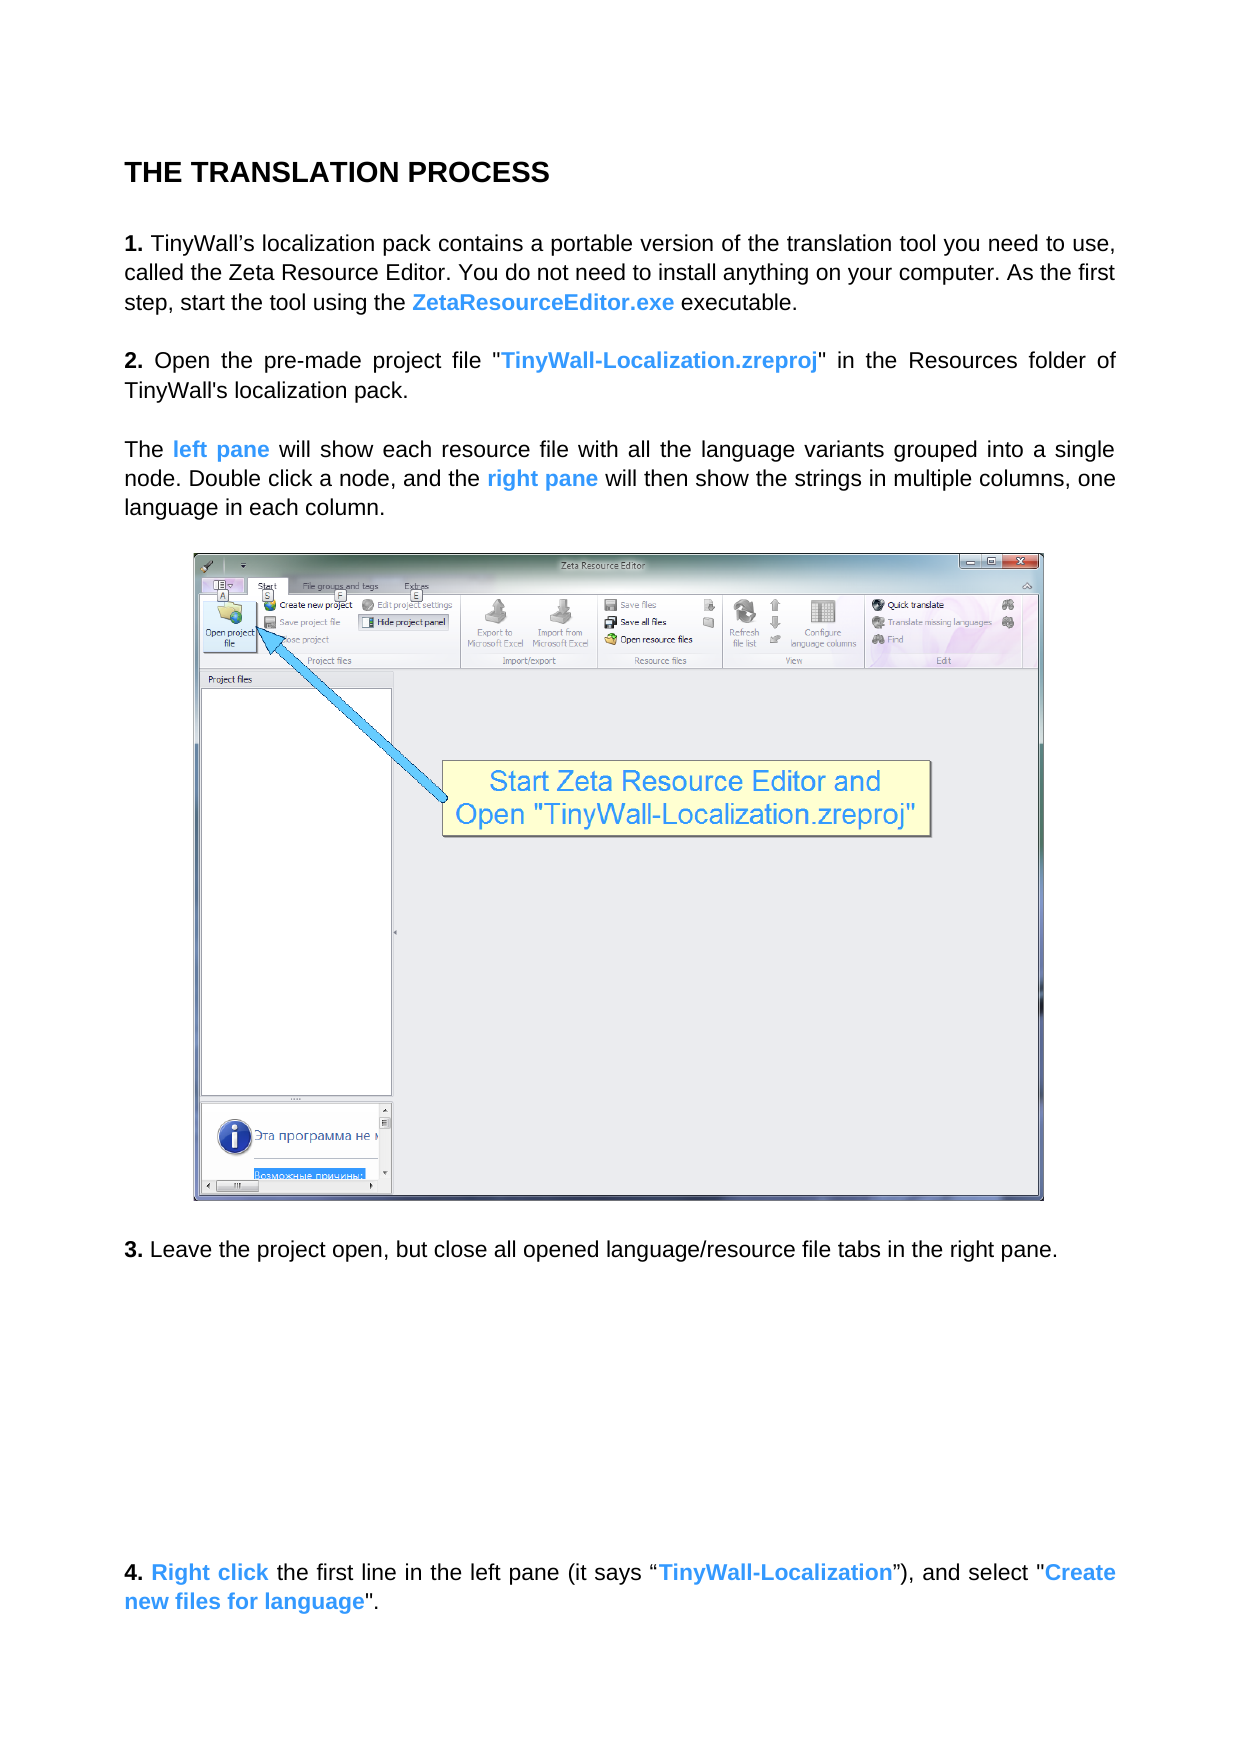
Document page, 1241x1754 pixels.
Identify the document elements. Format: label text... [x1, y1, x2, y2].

picture [193, 553, 1047, 1204]
text 2. Open the pre-made project file "TinyWall-Localization.zreproj" in the Resources folder of TinyWall's localization pack. [124, 348, 1116, 403]
text 1. TinyWall’s localization pack contains a portable version of the translation tool you need to use, called the Zeta Resource Editor. You do not need to install anything on your computer. As the first step, start the tool using the ZetaResourceEditor.exe executable. [124, 231, 1116, 315]
text 4. Right click the first line in the left pane (it says “TinyWall-Localization”), and select "Create new files for language". [124, 1560, 1116, 1615]
text 3. Leave the project open, but close all opened language/resource file tabs in the right pane. [124, 1237, 1116, 1262]
subtitle THE TRANSLATION PROCESS [124, 156, 1116, 188]
text The left pane will show each resource file with all the language variants grouped into a single node. Double click a node, and the right pane will then show the strings in multiple columns, one language in each column. [124, 436, 1116, 521]
